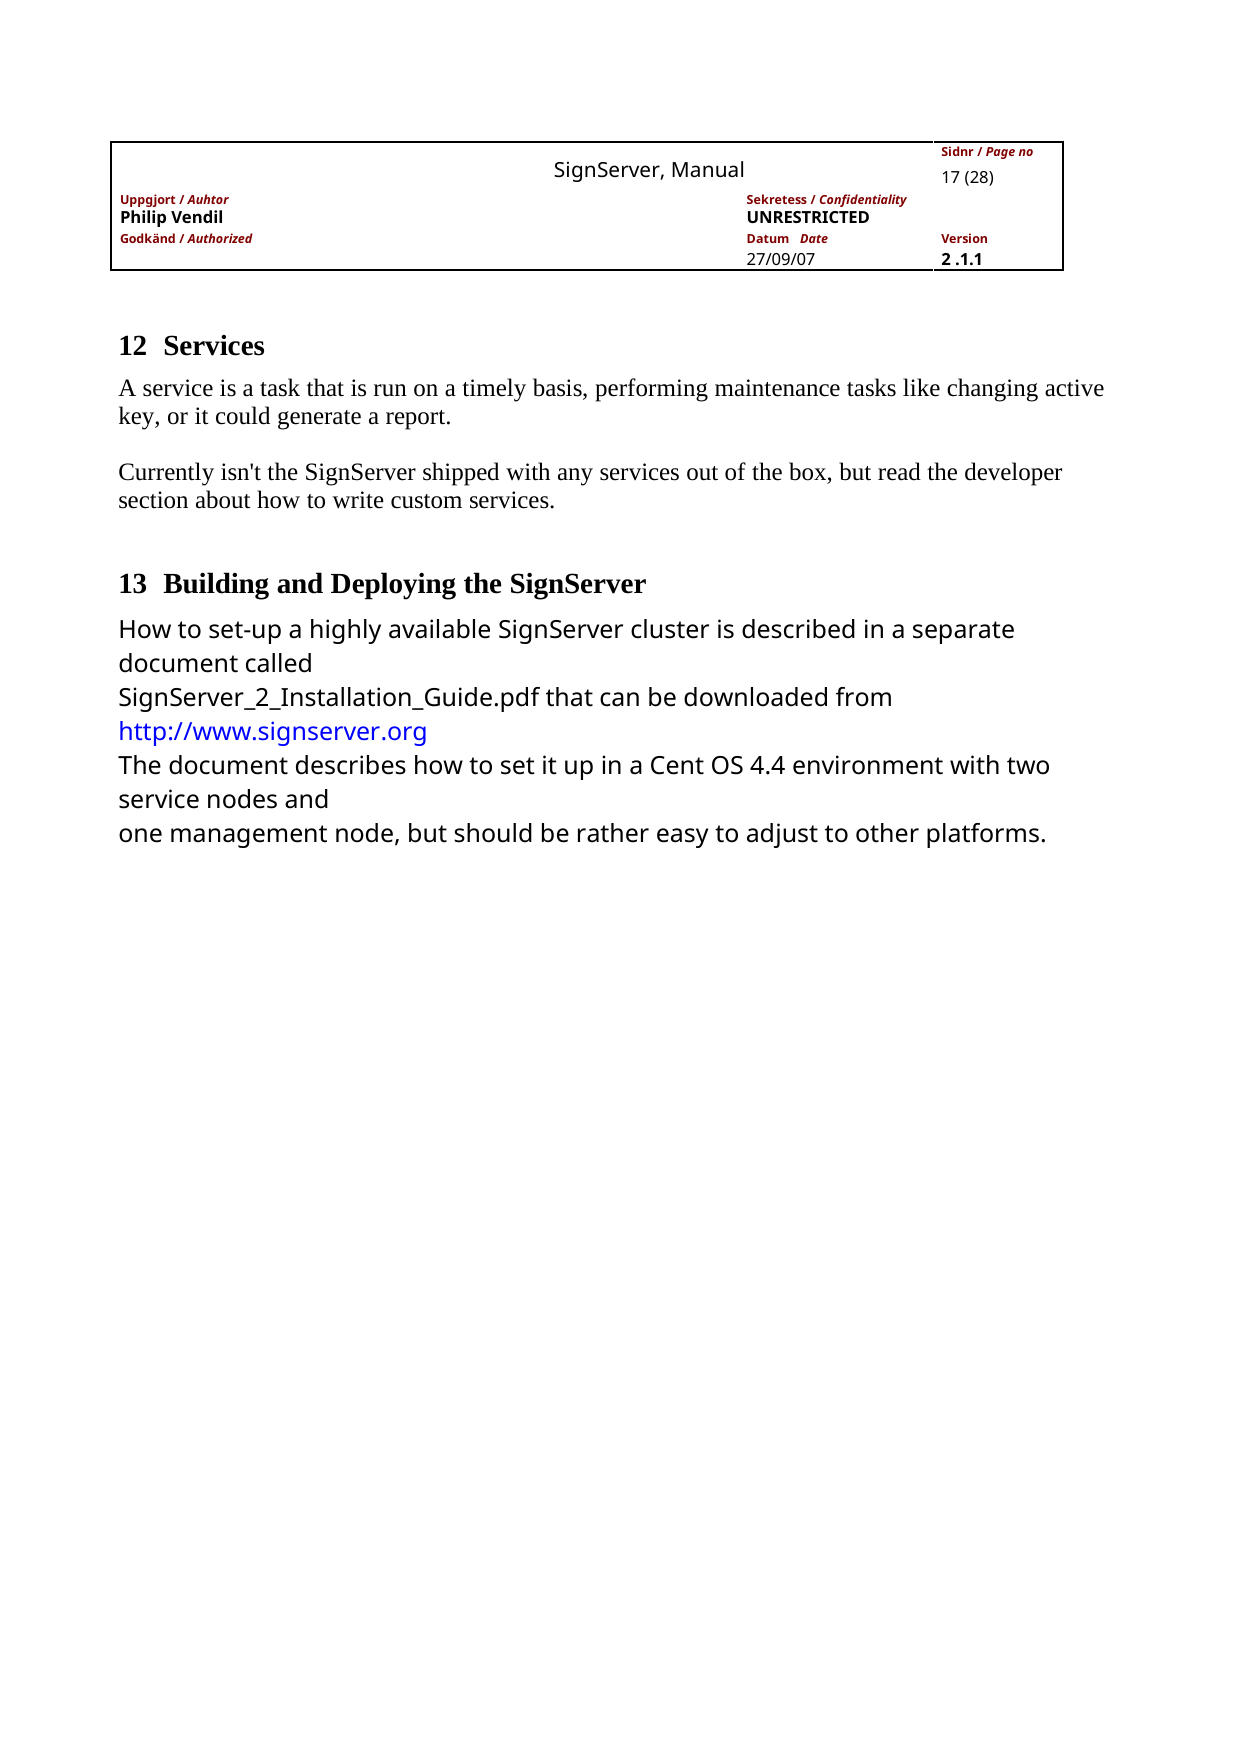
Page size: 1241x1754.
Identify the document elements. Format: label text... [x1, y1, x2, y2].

text one management node, but should be rather easy to adjust to other platforms. [118, 816, 1122, 850]
text The document describes how to set it up in a Cent OS 4.4 environment with two service nodes and [118, 748, 1122, 816]
text Currently isn't the SignServer shipped with any services out of the box, but read the developer section about how to write custom services. [118, 458, 1122, 514]
subtitle Services [118, 329, 1122, 361]
text How to set-up a highly available SignServer cluster is described in a separate document called [118, 612, 1122, 680]
subtitle Building and Deploying the SignServer [118, 567, 1122, 599]
text A service is a task that is run on a timely basis, performing maintenance tasks like changing active key, or it could generate a report. [118, 374, 1122, 430]
text SignServer_2_Installation_Guide.pdf that can be downloaded from http://www.signserver.org [118, 680, 1122, 748]
